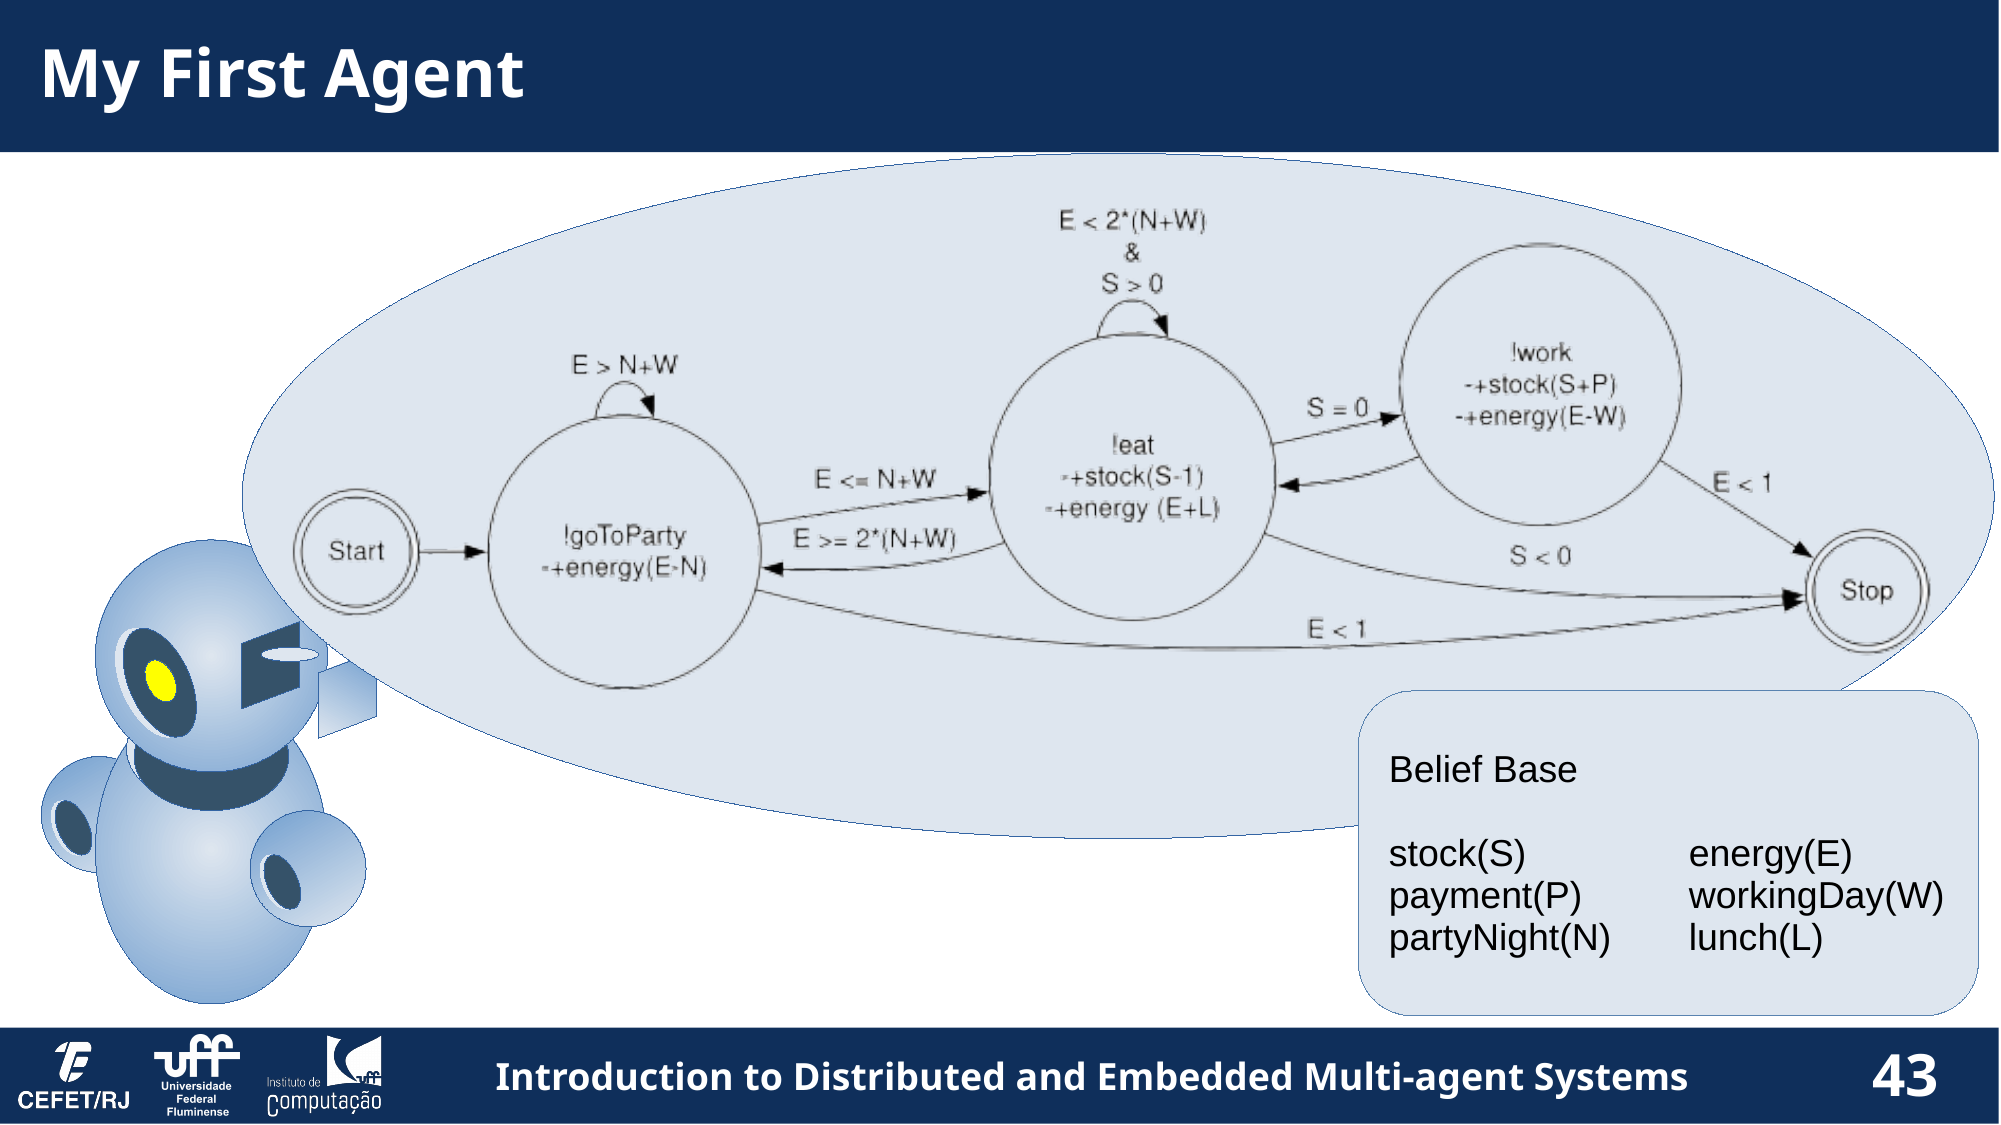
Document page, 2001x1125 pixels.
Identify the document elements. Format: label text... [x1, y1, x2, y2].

text_box My First Agent [25, 23, 1999, 119]
picture [153, 1033, 241, 1121]
text_box [41, 387, 377, 1004]
text_box [691, 153, 1546, 197]
text_box [1941, 378, 1995, 614]
picture [18, 1021, 129, 1125]
text_box [410, 698, 1384, 839]
picture [287, 197, 1941, 698]
picture [265, 1033, 383, 1117]
text_box Belief Base stock(S) energy(E) payment(P) workingDay(W) partyNight(N) lunch(L) [1358, 693, 1979, 1016]
